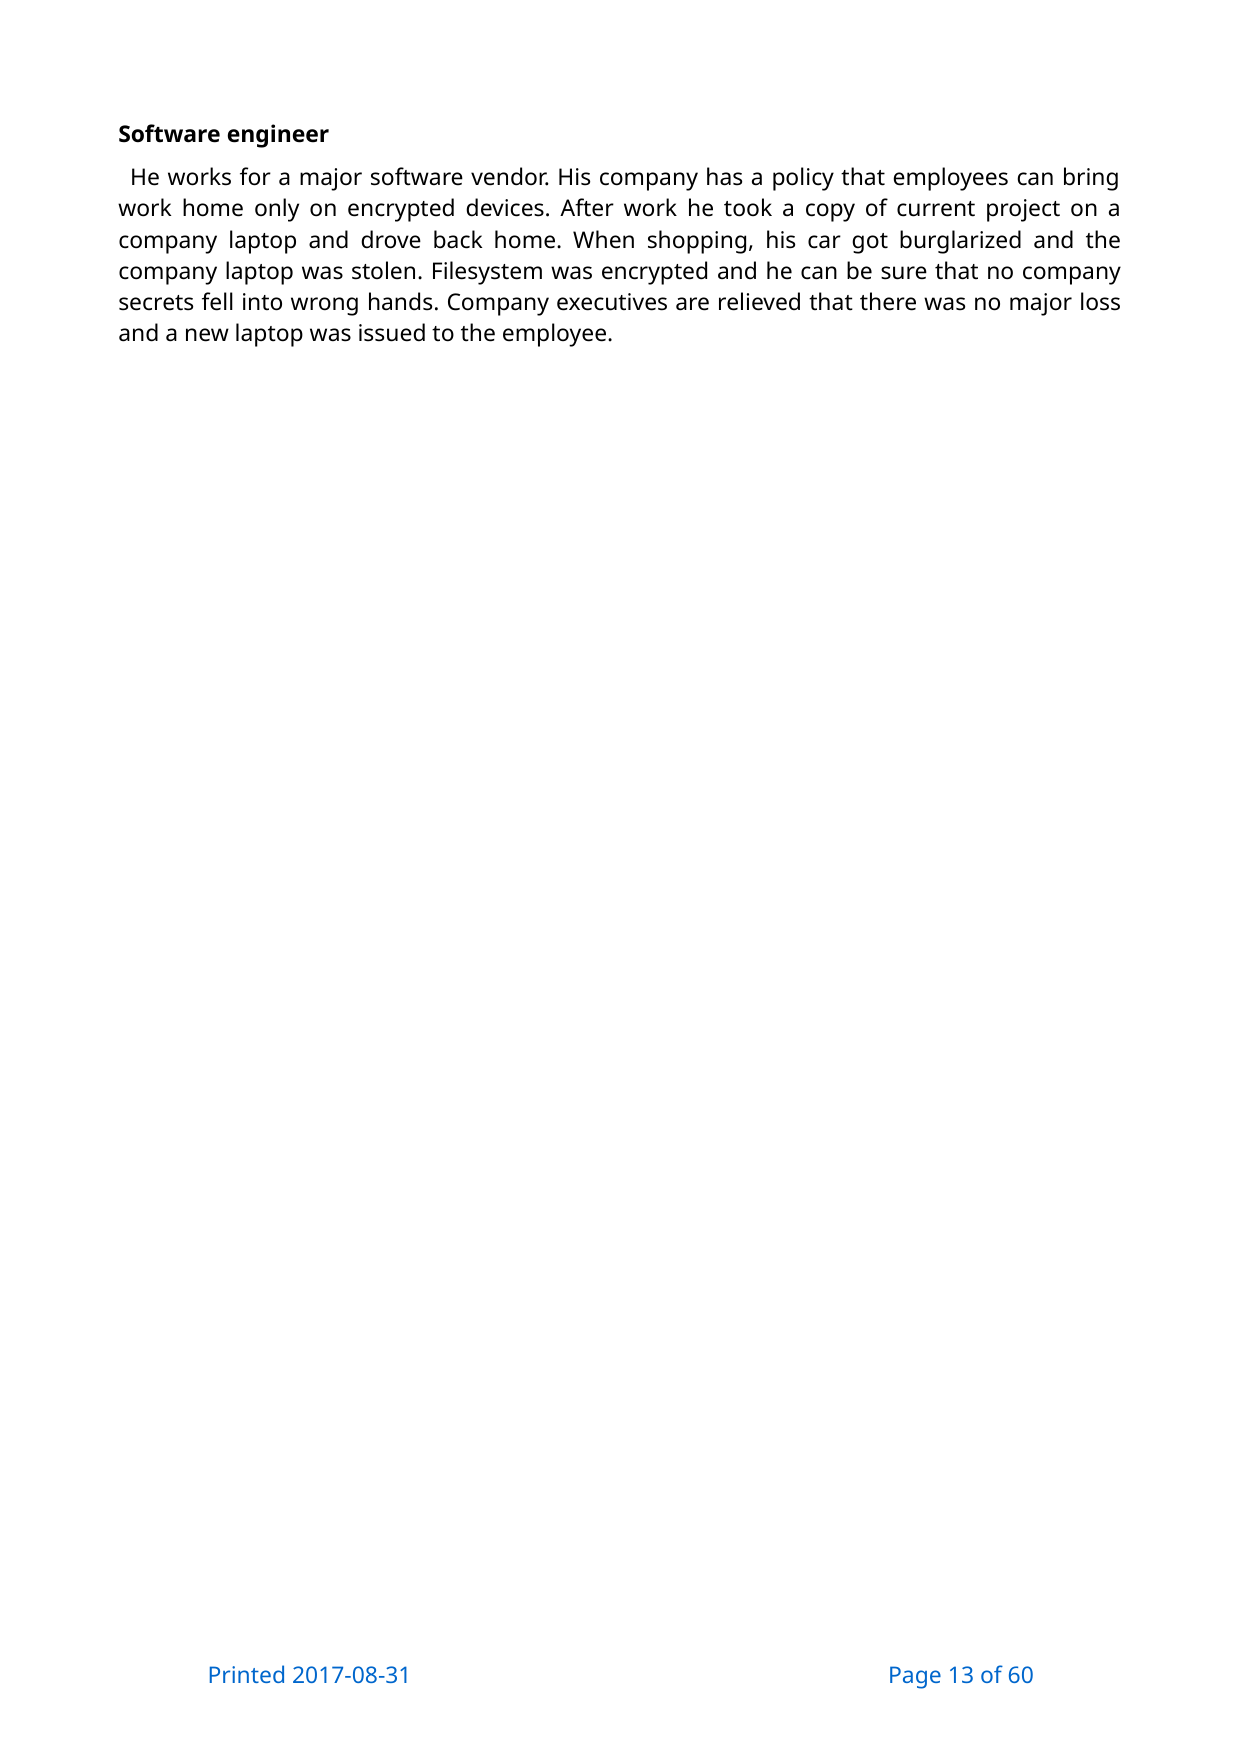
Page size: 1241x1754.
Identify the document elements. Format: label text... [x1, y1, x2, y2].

subtitle Software engineer [118, 118, 1122, 149]
text He works for a major software vendor. His company has a policy that employees can bring work home only on encrypted devices. After work he took a copy of current project on a company laptop and drove back home. When shopping, his car got burglarized and the company laptop was stolen. Filesystem was encrypted and he can be sure that no company secrets fell into wrong hands. Company executives are relieved that there was no major loss and a new laptop was issued to the employee. [118, 161, 1122, 349]
